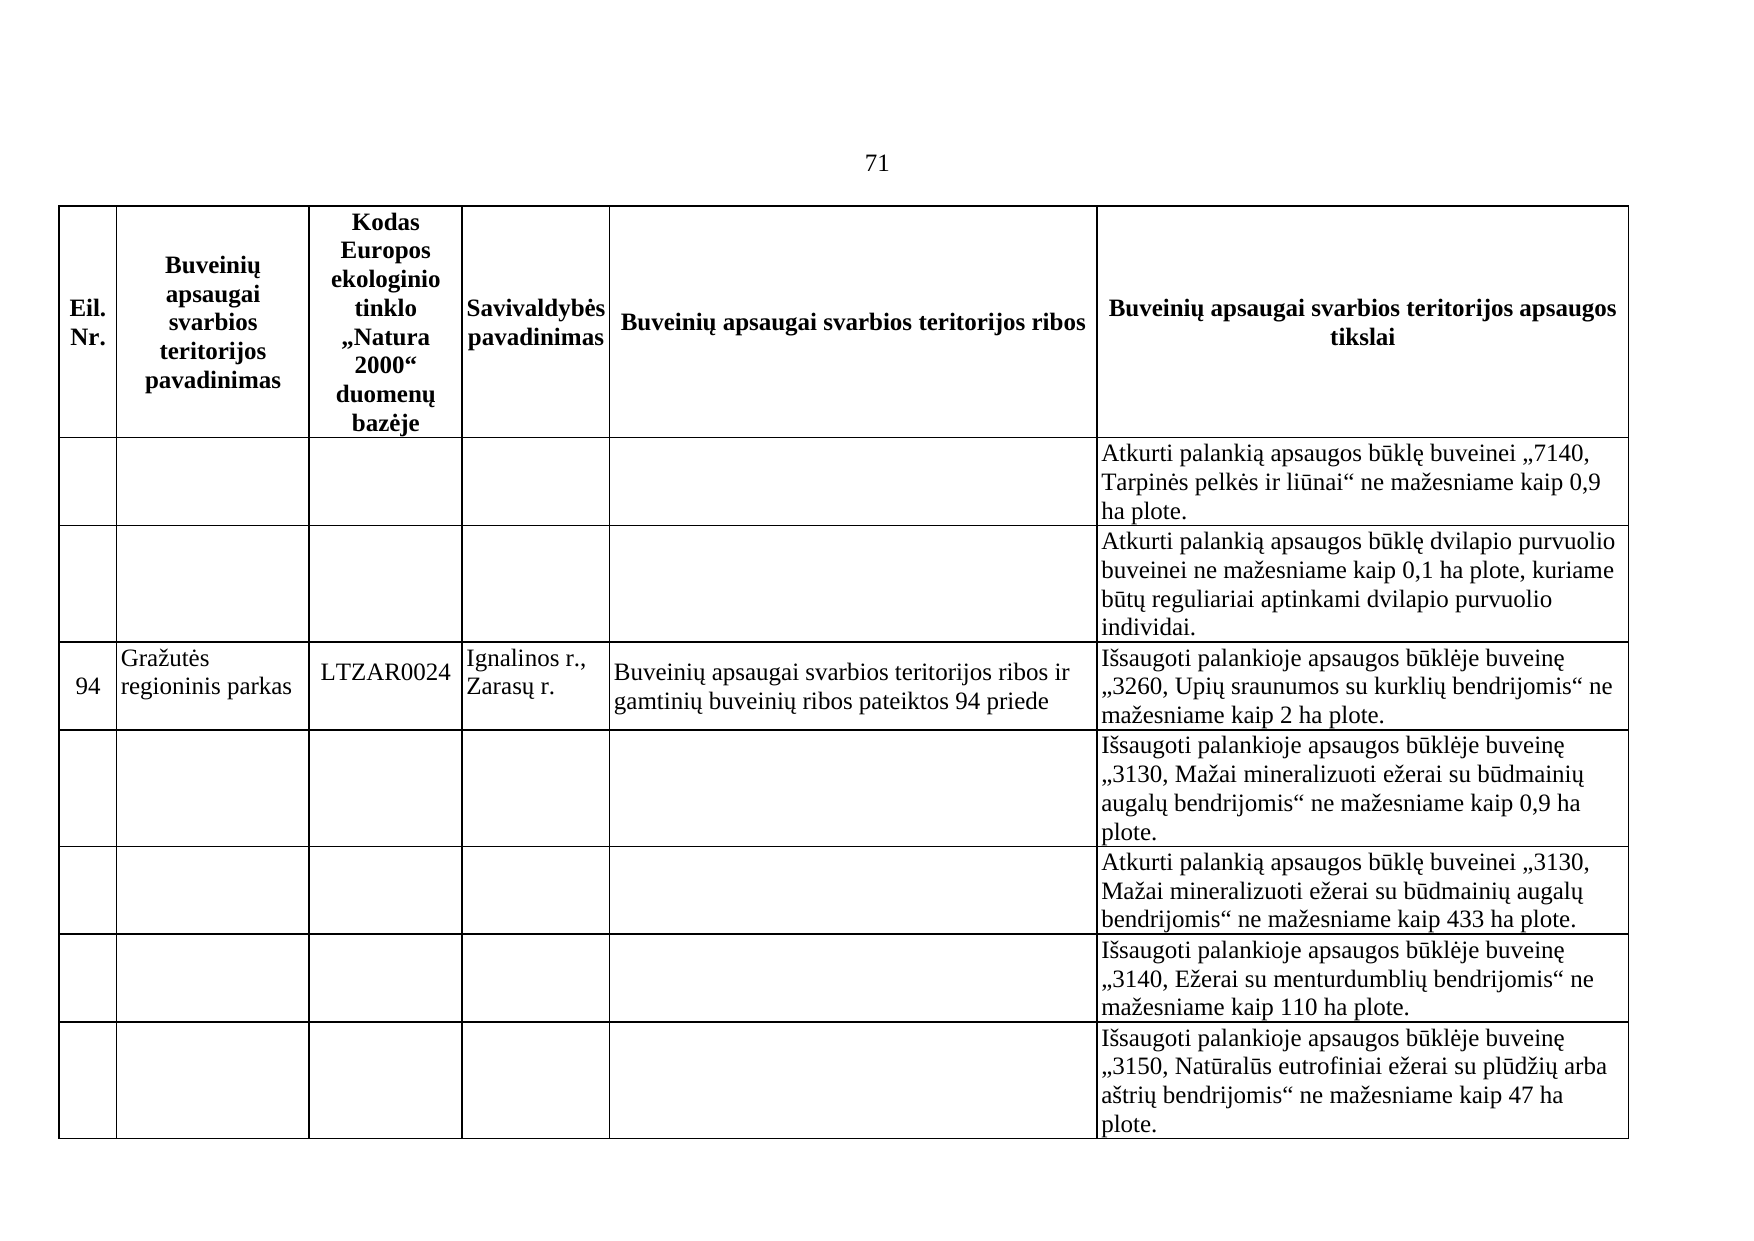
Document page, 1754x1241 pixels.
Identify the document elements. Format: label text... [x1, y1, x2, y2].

table_header Buveinių apsaugai svarbios teritorijos ribos [610, 207, 1096, 437]
table_cell Atkurti palankią apsaugos būklę dvilapio purvuolio buveinei ne mažesniame kaip 0,1 ha plote, kuriame būtų reguliariai aptinkami dvilapio purvuolio individai. [1098, 526, 1628, 641]
table_cell Išsaugoti palankioje apsaugos būklėje buveinę „3260, Upių sraunumos su kurklių bendrijomis“ ne mažesniame kaip 2 ha plote. [1098, 643, 1628, 729]
table_cell [117, 438, 308, 524]
table_cell Ignalinos r., Zarasų r. [463, 643, 609, 729]
table_cell [310, 847, 461, 933]
table_cell [117, 1023, 308, 1138]
table_cell [310, 731, 461, 846]
table_cell [60, 526, 116, 641]
table_cell [60, 438, 116, 524]
table_cell [310, 935, 461, 1021]
table_cell [610, 526, 1096, 641]
table_cell Atkurti palankią apsaugos būklę buveinei „7140, Tarpinės pelkės ir liūnai“ ne mažesniame kaip 0,9 ha plote. [1098, 438, 1628, 524]
table_cell [610, 731, 1096, 846]
table_cell [463, 731, 609, 846]
table_cell [60, 847, 116, 933]
table_header Buveinių apsaugai svarbios teritorijos apsaugos tikslai [1098, 207, 1628, 437]
table_cell [310, 1023, 461, 1138]
table_cell [463, 526, 609, 641]
table_cell [610, 438, 1096, 524]
table_cell [610, 935, 1096, 1021]
table_cell [60, 731, 116, 846]
table_cell Atkurti palankią apsaugos būklę buveinei „3130, Mažai mineralizuoti ežerai su būdmainių augalų bendrijomis“ ne mažesniame kaip 433 ha plote. [1098, 847, 1628, 933]
table_cell Išsaugoti palankioje apsaugos būklėje buveinę „3150, Natūralūs eutrofiniai ežerai su plūdžių arba aštrių bendrijomis“ ne mažesniame kaip 47 ha plote. [1098, 1023, 1628, 1138]
table_header Kodas Europos ekologinio tinklo „Natura 2000“ duomenų bazėje [310, 207, 461, 437]
table_cell [463, 847, 609, 933]
table_cell Išsaugoti palankioje apsaugos būklėje buveinę „3130, Mažai mineralizuoti ežerai su būdmainių augalų bendrijomis“ ne mažesniame kaip 0,9 ha plote. [1098, 731, 1628, 846]
table_cell LTZAR0024 [310, 643, 461, 729]
table_cell [463, 935, 609, 1021]
table_cell [463, 1023, 609, 1138]
table_cell [60, 1023, 116, 1138]
table_cell [610, 847, 1096, 933]
table_header Buveinių apsaugai svarbios teritorijos pavadinimas [117, 207, 308, 437]
table_cell [310, 526, 461, 641]
table_cell [610, 1023, 1096, 1138]
table_cell [117, 847, 308, 933]
table_cell Buveinių apsaugai svarbios teritorijos ribos ir gamtinių buveinių ribos pateiktos 94 priede [610, 643, 1096, 729]
table_cell [117, 935, 308, 1021]
table_cell Išsaugoti palankioje apsaugos būklėje buveinę „3140, Ežerai su menturdumblių bendrijomis“ ne mažesniame kaip 110 ha plote. [1098, 935, 1628, 1021]
table_cell Gražutės regioninis parkas [117, 643, 308, 729]
table_cell [117, 526, 308, 641]
table_cell [310, 438, 461, 524]
table_cell [117, 731, 308, 846]
table_cell [60, 935, 116, 1021]
table_cell 94 [60, 643, 116, 729]
table_cell [463, 438, 609, 524]
table_header Eil. Nr. [60, 207, 116, 437]
table_header Savivaldybės pavadinimas [463, 207, 609, 437]
